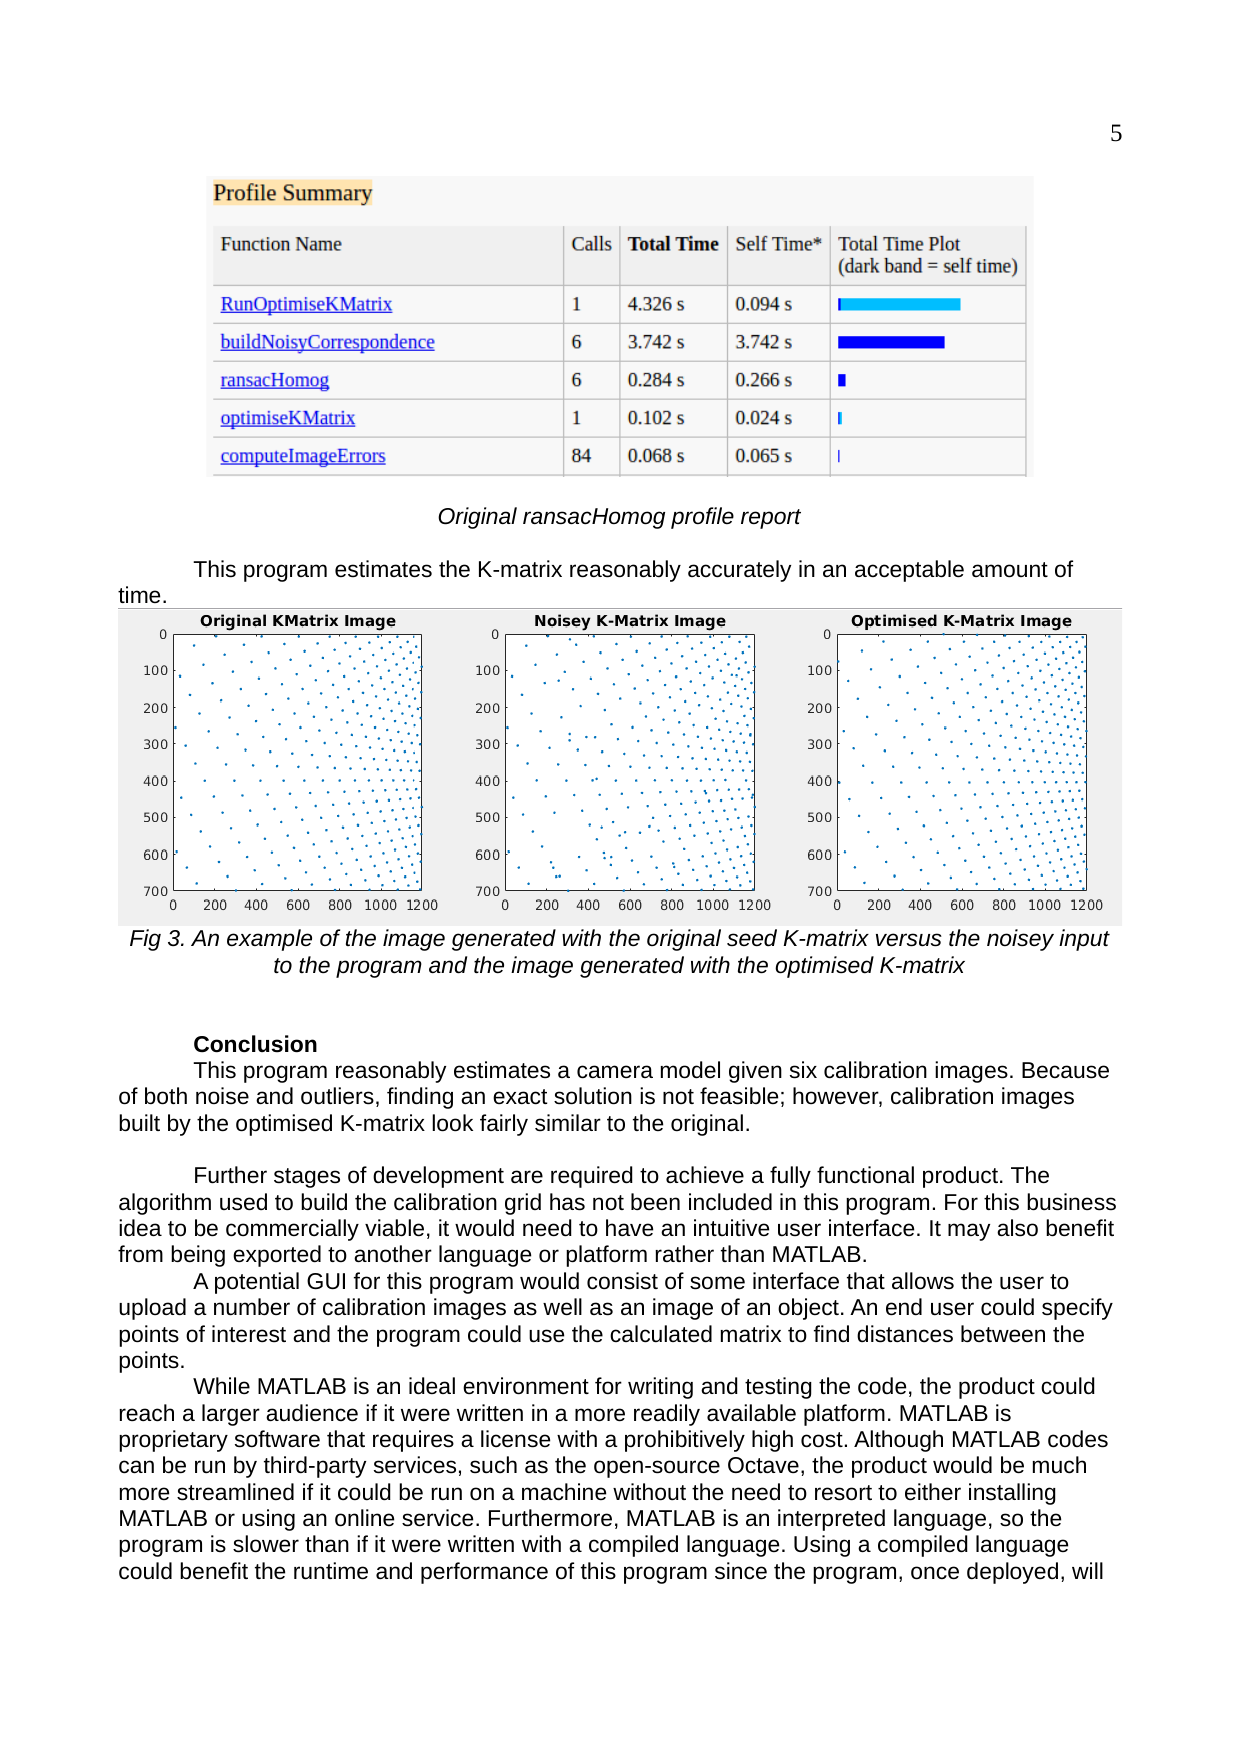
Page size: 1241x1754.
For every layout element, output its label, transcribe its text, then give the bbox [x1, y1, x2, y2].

text This program estimates the K-matrix reasonably accurately in an acceptable amount of time. [118, 556, 1122, 608]
text This program reasonably estimates a camera model given six calibration images. Because of both noise and outliers, finding an exact solution is not feasible; however, calibration images built by the optimised K-matrix look fairly similar to the original. [118, 1057, 1122, 1136]
text Fig 3. An example of the image generated with the original seed K-matrix versus the noisey input to the program and the image generated with the optimised K-matrix [118, 926, 1122, 978]
text A potential GUI for this program would consist of some interface that allows the user to upload a number of calibration images as well as an image of an object. An end user could specify points of interest and the program could use the calculated matrix to find distances between the points. [118, 1268, 1122, 1373]
text Original ransacHomog profile report [118, 503, 1122, 530]
picture [206, 176, 1034, 477]
text Further stages of development are required to achieve a fully functional product. The algorithm used to build the calibration grid has not been included in this program. For this business idea to be commercially viable, it would need to have an intuitive user interface. It may also benefit from being exported to another language or platform rather than MATLAB. [118, 1162, 1122, 1268]
picture [118, 608, 1123, 926]
text Conclusion [118, 1031, 1122, 1057]
text While MATLAB is an ideal environment for writing and testing the code, the product could reach a larger audience if it were written in a more readily available platform. MATLAB is proprietary software that requires a license with a prohibitively high cost. Although MATLAB codes can be run by third-party services, such as the open-source Octave, the product would be much more streamlined if it could be run on a machine without the need to resort to either installing MATLAB or using an online service. Furthermore, MATLAB is an interpreted language, so the program is slower than if it were written with a compiled language. Using a compiled language could benefit the runtime and performance of this program since the program, once deployed, will [118, 1373, 1122, 1584]
